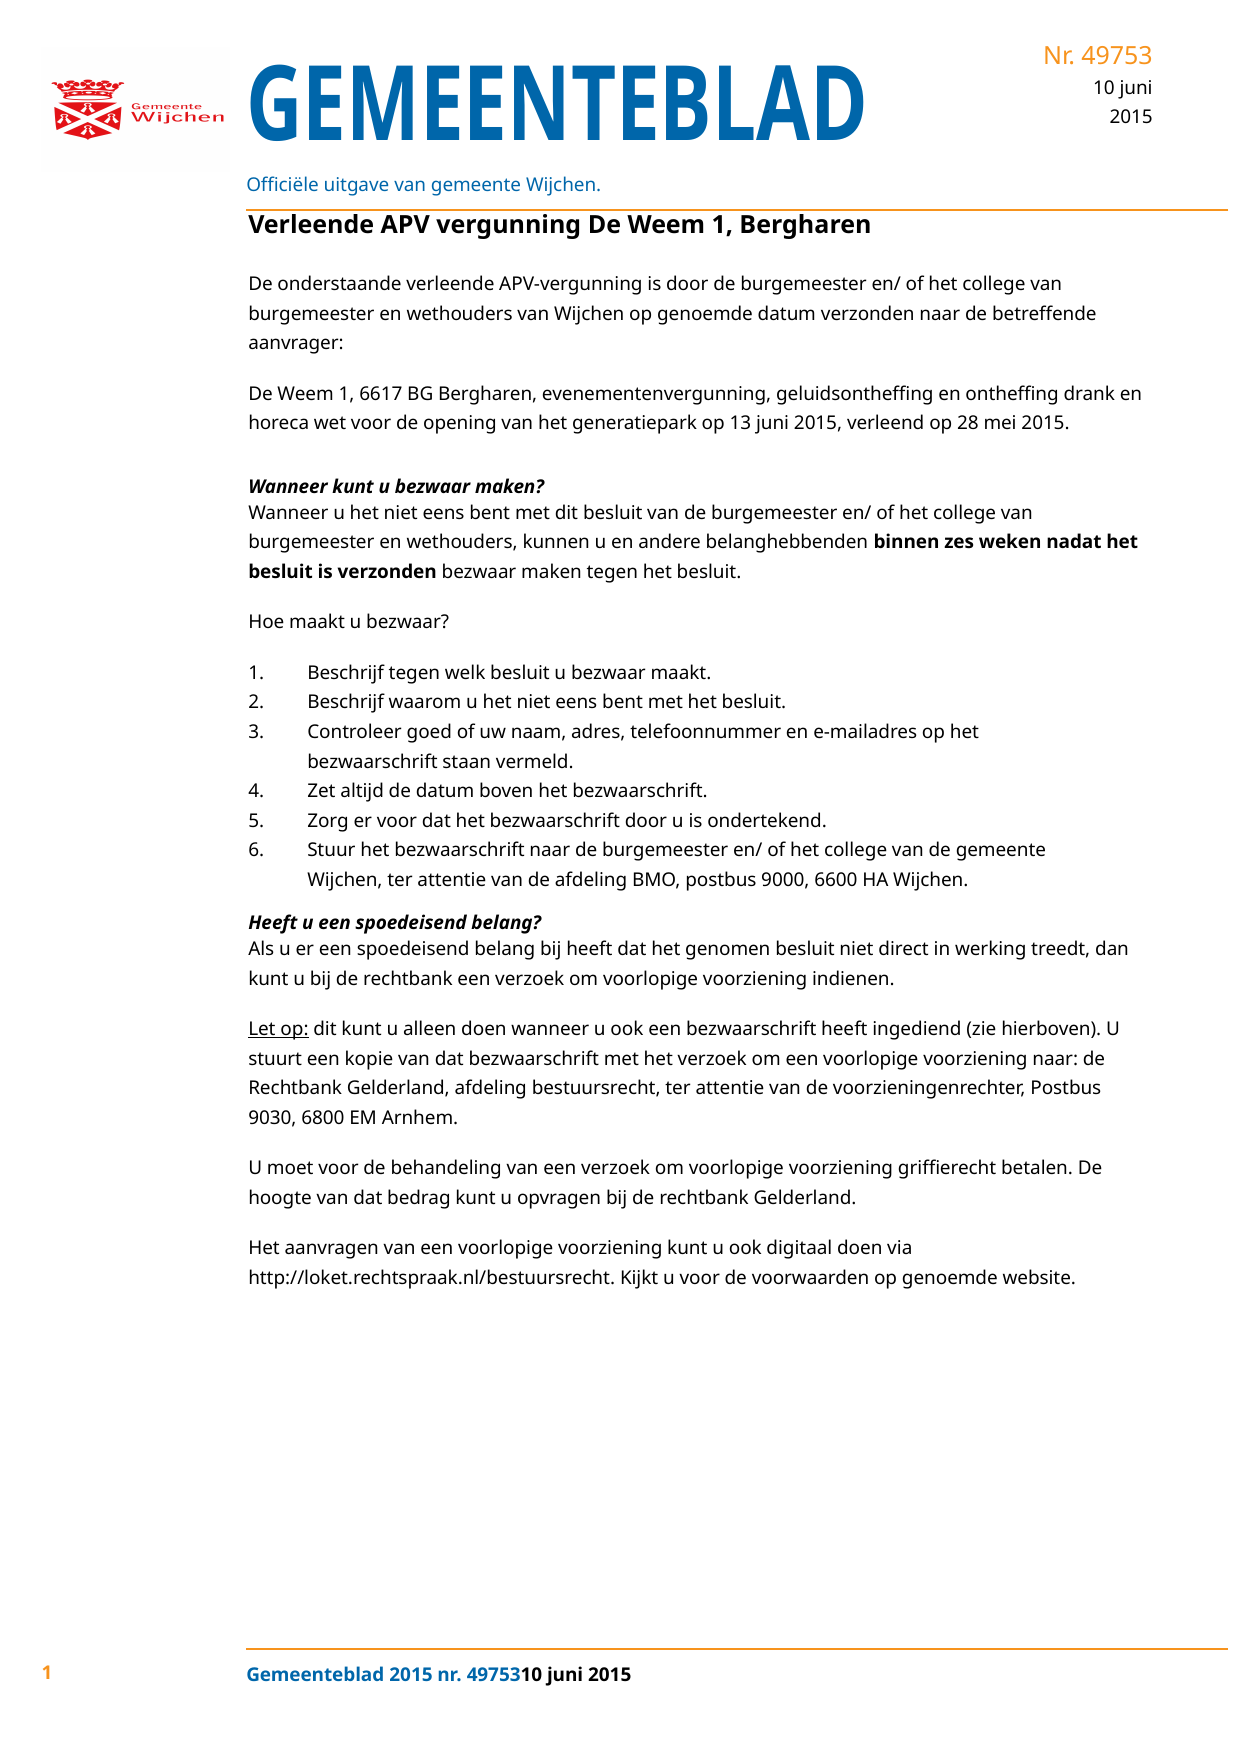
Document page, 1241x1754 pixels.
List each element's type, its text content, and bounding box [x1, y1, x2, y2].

text Heeft u een spoedeisend belang? [248, 909, 1152, 935]
list Stuur het bezwaarschrift naar de burgemeester en/ of het college van de gemeente [248, 837, 1152, 862]
list Zorg er voor dat het bezwaarschrift door u is ondertekend. [248, 807, 1152, 833]
text Als u er een spoedeisend belang bij heeft dat het genomen besluit niet direct in werking treedt, dan kunt u bij de rechtbank een verzoek om voorlopige voorziening indienen. [248, 935, 1152, 990]
list Zet altijd de datum boven het bezwaarschrift. [248, 777, 1152, 803]
text U moet voor de behandeling van een verzoek om voorlopige voorziening griffierecht betalen. De hoogte van dat bedrag kunt u opvragen bij de rechtbank Gelderland. [248, 1154, 1152, 1209]
list bezwaarschrift staan vermeld. [248, 748, 1152, 774]
text De onderstaande verleende APV-vergunning is door de burgemeester en/ of het college van burgemeester en wethouders van Wijchen op genoemde datum verzonden naar de betreffende aanvrager: [248, 270, 1152, 355]
text Wanneer kunt u bezwaar maken? [248, 473, 1152, 499]
list Wijchen, ter attentie van de afdeling BMO, postbus 9000, 6600 HA Wijchen. [248, 866, 1152, 892]
text Verleende APV vergunning De Weem 1, Bergharen [248, 211, 1152, 241]
list Controleer goed of uw naam, adres, telefoonnummer en e-mailadres op het [248, 718, 1152, 744]
text Wanneer u het niet eens bent met dit besluit van de burgemeester en/ of het college van burgemeester en wethouders, kunnen u en andere belanghebbenden binnen zes weken nadat het besluit is verzonden bezwaar maken tegen het besluit. [248, 499, 1152, 584]
text Let op: dit kunt u alleen doen wanneer u ook een bezwaarschrift heeft ingediend (zie hierboven). U stuurt een kopie van dat bezwaarschrift met het verzoek om een voorlopige voorziening naar: de Rechtbank Gelderland, afdeling bestuursrecht, ter attentie van de voorzieningenrechter, Postbus 9030, 6800 EM Arnhem. [248, 1015, 1152, 1129]
text Hoe maakt u bezwaar? [248, 609, 1152, 634]
list Beschrijf waarom u het niet eens bent met het besluit. [248, 689, 1152, 714]
list Beschrijf tegen welk besluit u bezwaar maakt. [248, 659, 1152, 685]
text De Weem 1, 6617 BG Bergharen, evenementenvergunning, geluidsontheffing en ontheffing drank en horeca wet voor de opening van het generatiepark op 13 juni 2015, verleend op 28 mei 2015. [248, 380, 1152, 435]
picture [41, 47, 231, 172]
text Het aanvragen van een voorlopige voorziening kunt u ook digitaal doen via http://loket.rechtspraak.nl/bestuursrecht. Kijkt u voor de voorwaarden op genoemde website. [248, 1234, 1152, 1289]
